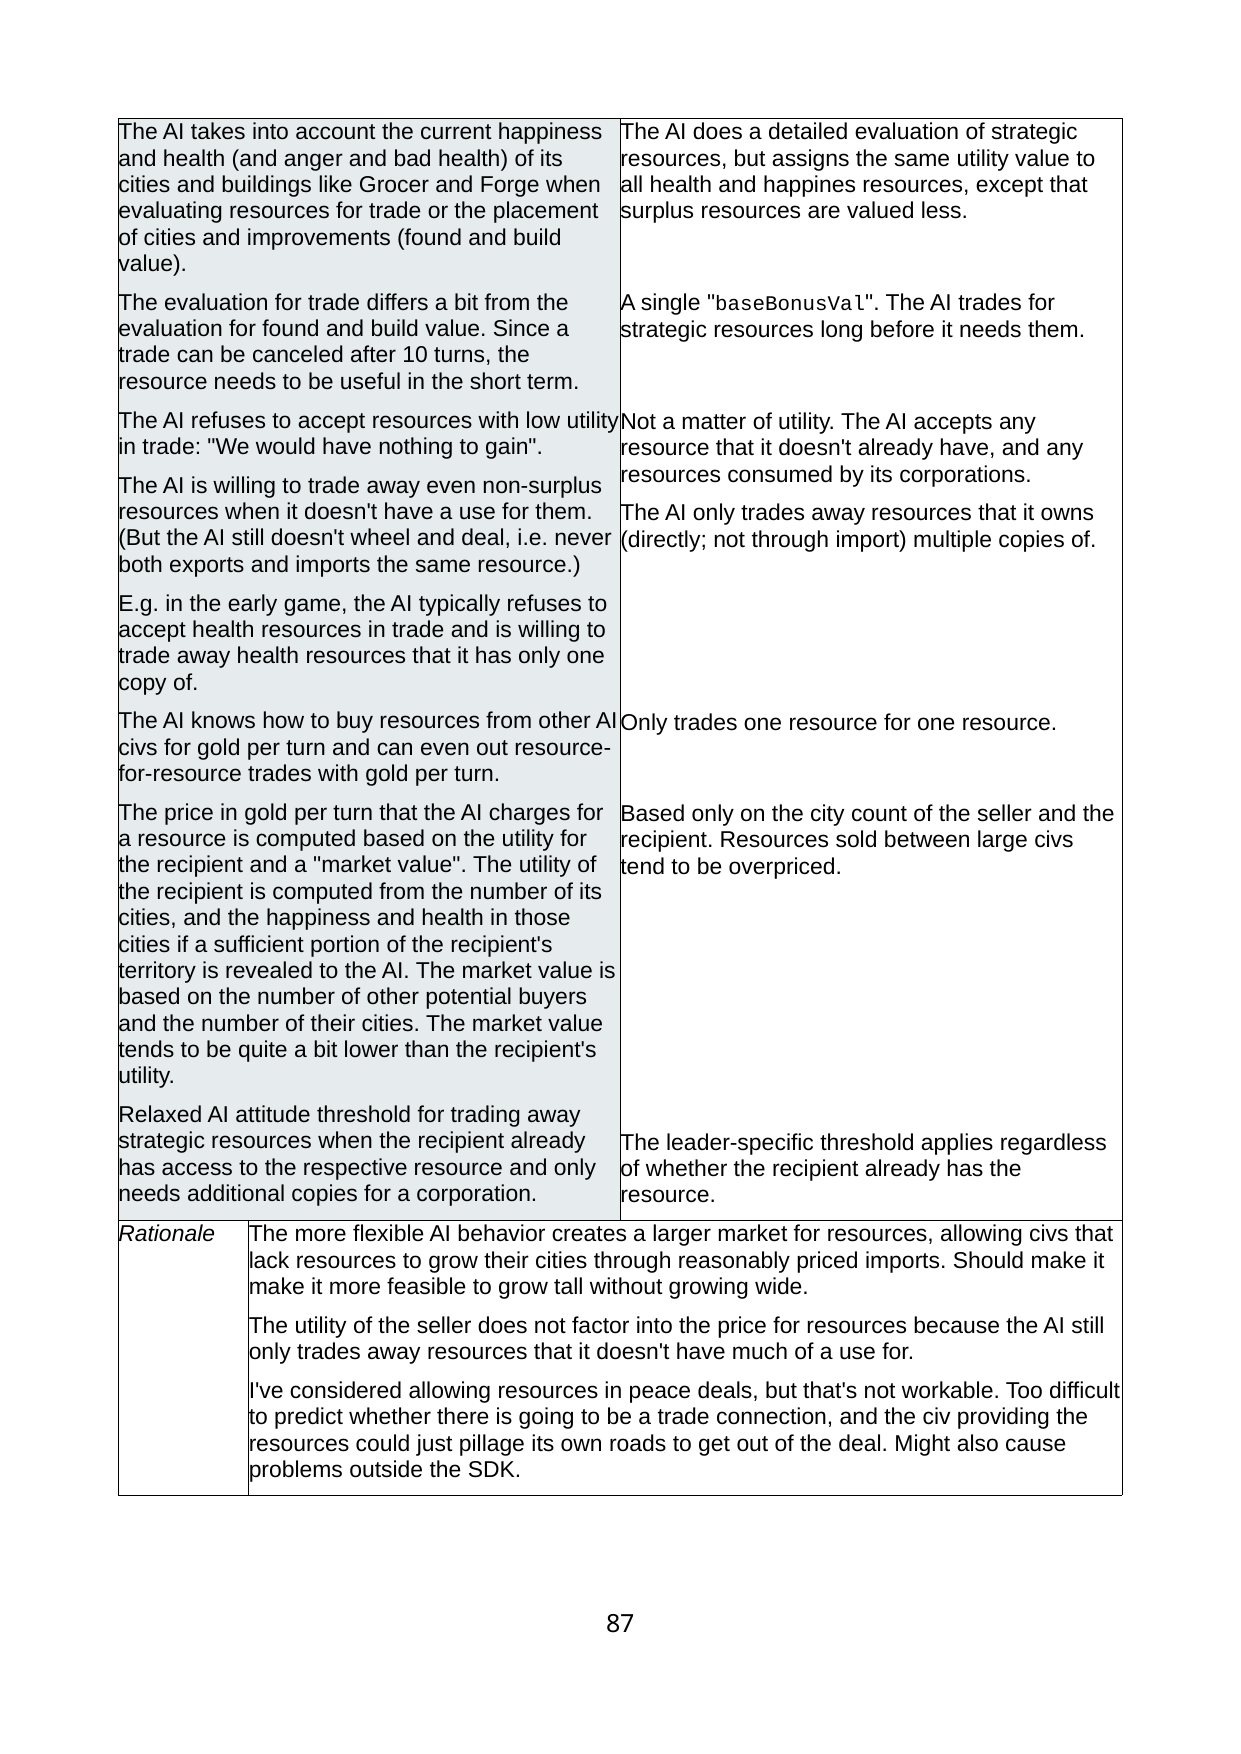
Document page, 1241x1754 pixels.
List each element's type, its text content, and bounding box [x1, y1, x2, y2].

table_cell The AI takes into account the current happiness and health (and anger and bad health) of its cities and buildings like Grocer and Forge when evaluating resources for trade or the placement of cities and improvements (found and build value). The evaluation for trade differs a bit from the evaluation for found and build value. Since a trade can be canceled after 10 turns, the resource needs to be useful in the short term. The AI refuses to accept resources with low utility in trade: "We would have nothing to gain". The AI is willing to trade away even non-surplus resources when it doesn't have a use for them. (But the AI still doesn't wheel and deal, i.e. never both exports and imports the same resource.) E.g. in the early game, the AI typically refuses to accept health resources in trade and is willing to trade away health resources that it has only one copy of. The AI knows how to buy resources from other AI civs for gold per turn and can even out resource-for-resource trades with gold per turn. The price in gold per turn that the AI charges for a resource is computed based on the utility for the recipient and a "market value". The utility of the recipient is computed from the number of its cities, and the happiness and health in those cities if a sufficient portion of the recipient's territory is revealed to the AI. The market value is based on the number of other potential buyers and the number of their cities. The market value tends to be quite a bit lower than the recipient's utility. Relaxed AI attitude threshold for trading away strategic resources when the recipient already has access to the respective resource and only needs additional copies for a corporation. [119, 119, 620, 1220]
table_cell Rationale [119, 1221, 248, 1495]
table_cell The more flexible AI behavior creates a larger market for resources, allowing civs that lack resources to grow their cities through reasonably priced imports. Should make it make it more feasible to grow tall without growing wide. The utility of the seller does not factor into the price for resources because the AI still only trades away resources that it doesn't have much of a use for. I've considered allowing resources in peace deals, but that's not workable. Too difficult to predict whether there is going to be a trade connection, and the civ providing the resources could just pillage its own roads to get out of the deal. Might also cause problems outside the SDK. [249, 1221, 1122, 1495]
table_cell The AI does a detailed evaluation of strategic resources, but assigns the same utility value to all health and happines resources, except that surplus resources are valued less. A single "baseBonusVal". The AI trades for strategic resources long before it needs them. Not a matter of utility. The AI accepts any resource that it doesn't already have, and any resources consumed by its corporations. The AI only trades away resources that it owns (directly; not through import) multiple copies of. Only trades one resource for one resource. Based only on the city count of the seller and the recipient. Resources sold between large civs tend to be overpriced. The leader-specific threshold applies regardless of whether the recipient already has the resource. [621, 119, 1122, 1220]
